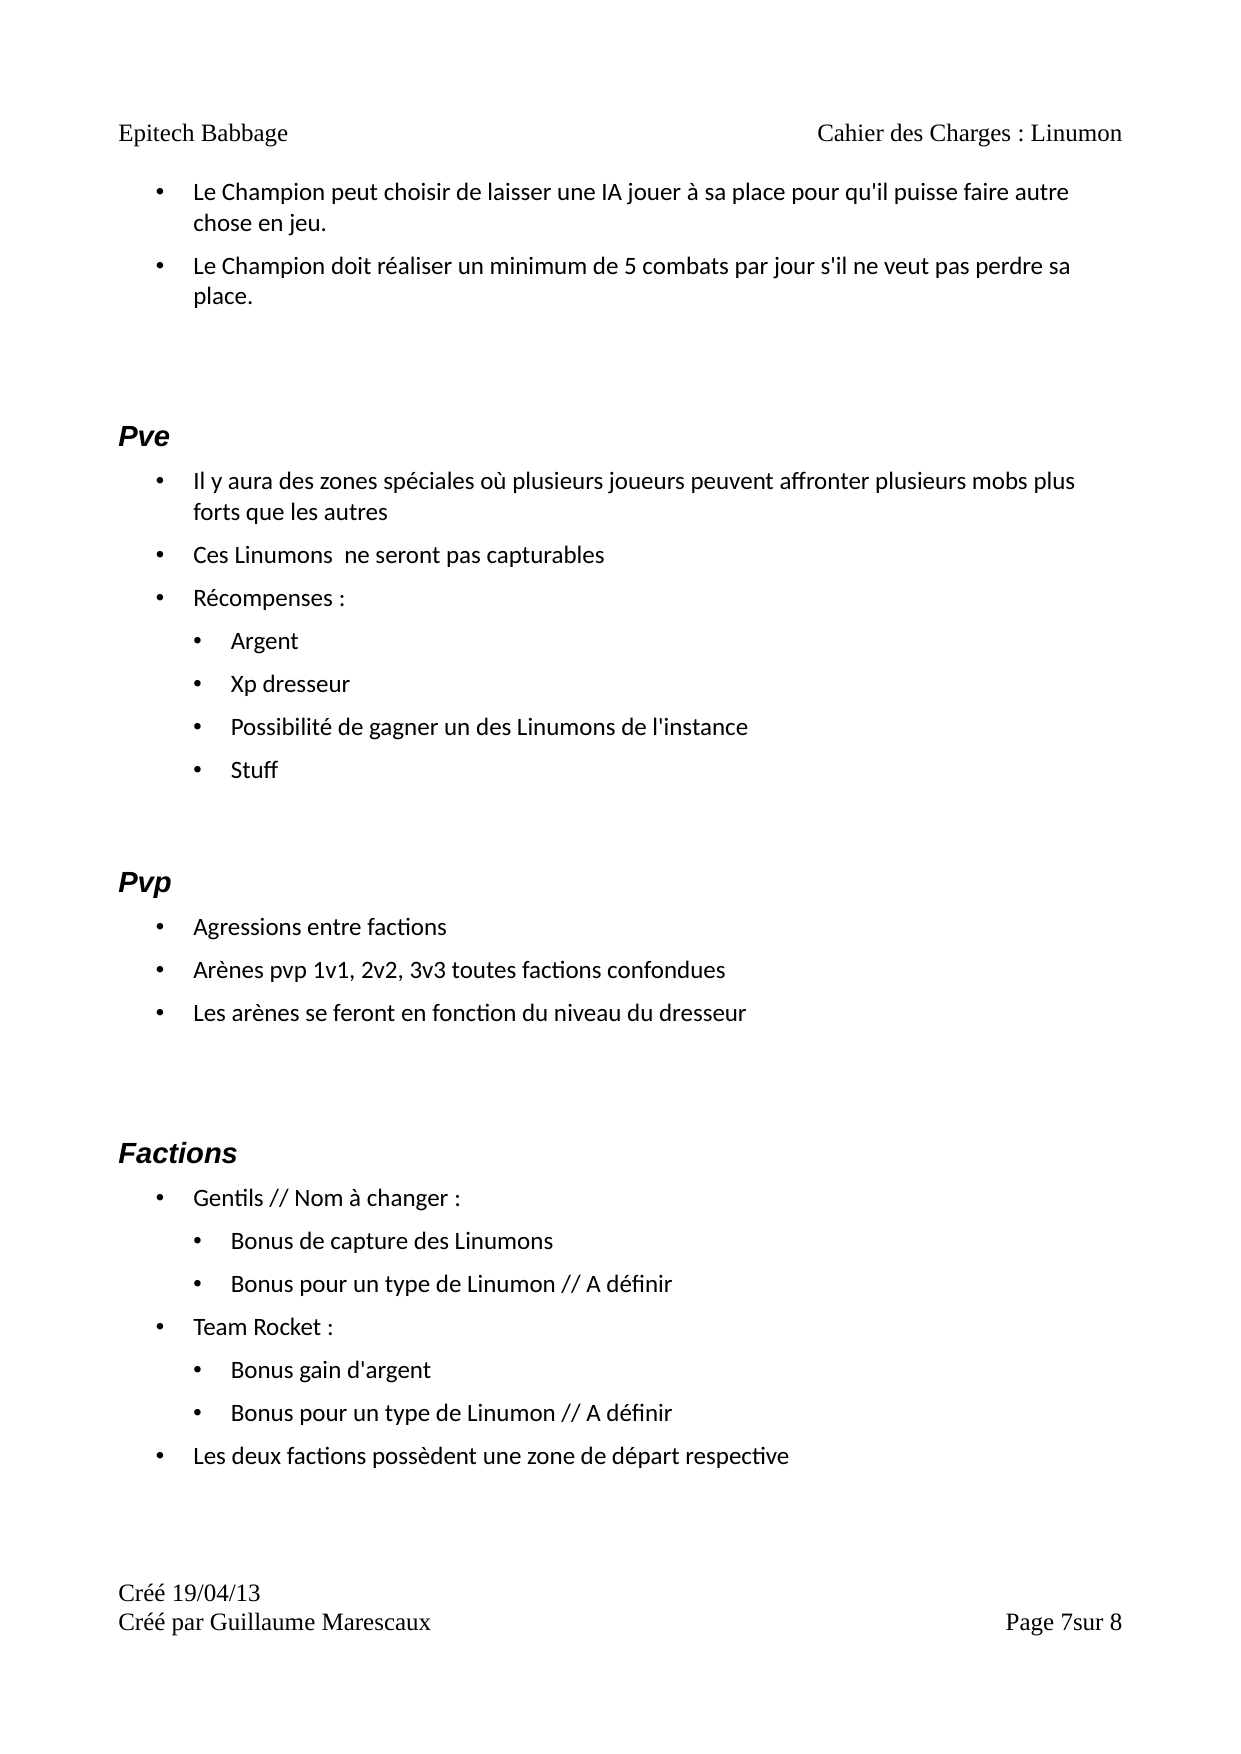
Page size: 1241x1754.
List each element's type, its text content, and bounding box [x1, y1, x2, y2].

list Stuff [193, 754, 1122, 785]
list Possibilité de gagner un des Linumons de l'instance [193, 711, 1122, 742]
list Bonus gain d'argent [193, 1354, 1122, 1385]
list Ces Linumons ne seront pas capturables [156, 539, 1122, 569]
list Bonus pour un type de Linumon // A définir [193, 1268, 1122, 1299]
list Team Rocket : [156, 1311, 1122, 1342]
list Bonus de capture des Linumons [193, 1225, 1122, 1256]
list Les deux factions possèdent une zone de départ respective [156, 1441, 1122, 1471]
list Le Champion peut choisir de laisser une IA jouer à sa place pour qu'il puisse faire autre chose en jeu. [156, 176, 1122, 237]
list Les arènes se feront en fonction du niveau du dresseur [156, 997, 1122, 1028]
subtitle Pve [118, 419, 1122, 453]
list Arènes pvp 1v1, 2v2, 3v3 toutes factions confondues [156, 954, 1122, 985]
list Il y aura des zones spéciales où plusieurs joueurs peuvent affronter plusieurs mobs plus forts que les autres [156, 466, 1122, 527]
subtitle Factions [118, 1136, 1122, 1170]
list Récompenses : [156, 582, 1122, 613]
subtitle Pvp [118, 865, 1122, 899]
list Argent [193, 625, 1122, 656]
list Bonus pour un type de Linumon // A définir [193, 1397, 1122, 1428]
list Gentils // Nom à changer : [156, 1182, 1122, 1213]
list Le Champion doit réaliser un minimum de 5 combats par jour s'il ne veut pas perdre sa place. [156, 250, 1122, 311]
list Xp dresseur [193, 668, 1122, 699]
list Agressions entre factions [156, 911, 1122, 942]
